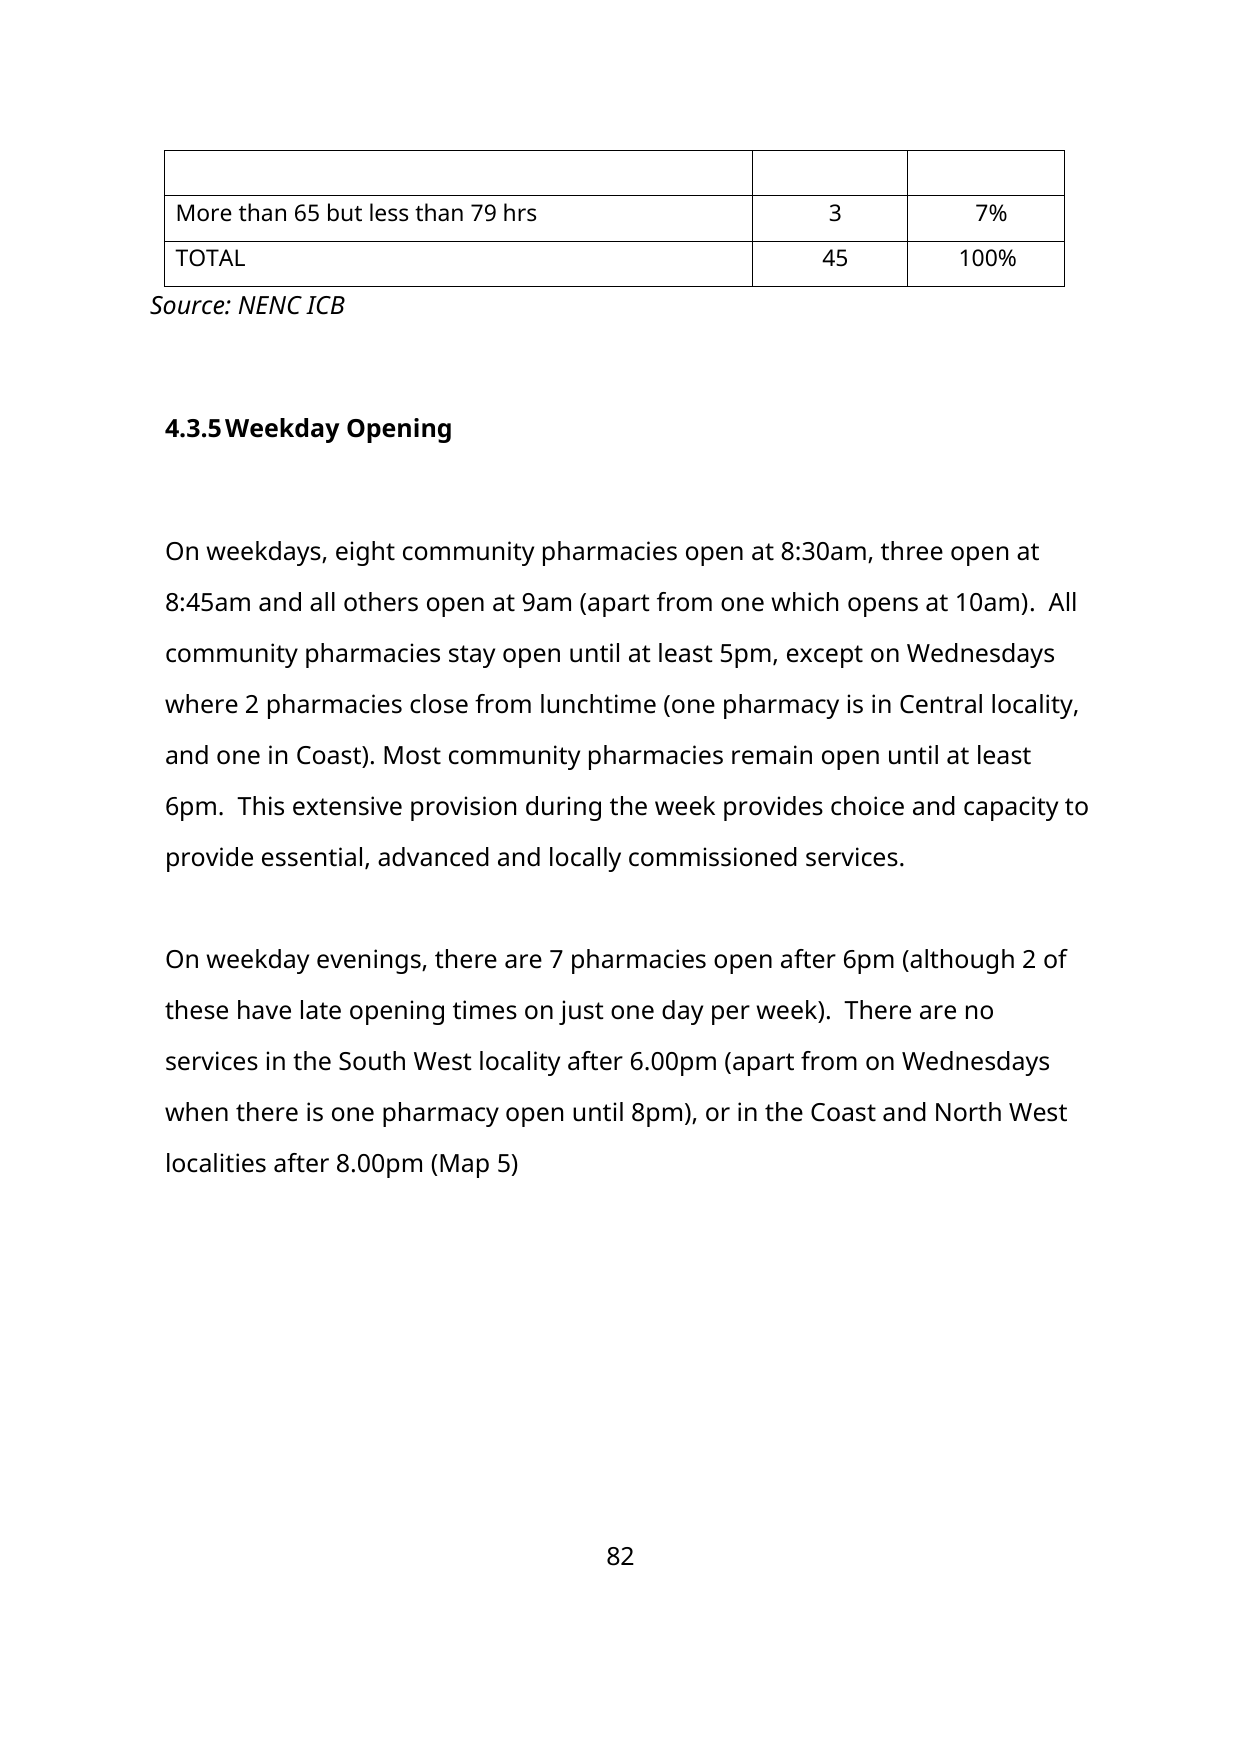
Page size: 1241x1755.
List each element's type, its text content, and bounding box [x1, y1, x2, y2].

table_cell [753, 151, 907, 195]
table_cell 100% [908, 242, 1064, 286]
table_cell 45 [753, 242, 907, 286]
subtitle 4.3.5 Weekday Opening [150, 410, 1091, 444]
text On weekday evenings, there are 7 pharmacies open after 6pm (although 2 of these have late opening times on just one day per week). There are no services in the South West locality after 6.00pm (apart from on Wednesdays when there is one pharmacy open until 8pm), or in the Coast and North West localities after 8.00pm (Map 5) [165, 941, 1091, 1180]
table_cell [165, 151, 752, 195]
table_cell 7% [908, 196, 1064, 241]
table_cell TOTAL [165, 242, 752, 286]
text Source: NENC ICB [150, 287, 1091, 321]
table_cell More than 65 but less than 79 hrs [165, 196, 752, 241]
text On weekdays, eight community pharmacies open at 8:30am, three open at 8:45am and all others open at 9am (apart from one which opens at 10am). All community pharmacies stay open until at least 5pm, except on Wednesdays where 2 pharmacies close from lunchtime (one pharmacy is in Central locality, and one in Coast). Most community pharmacies remain open until at least 6pm. This extensive provision during the week provides choice and capacity to provide essential, advanced and locally commissioned services. [165, 533, 1091, 873]
table_cell 3 [753, 196, 907, 241]
table_cell [908, 151, 1064, 195]
